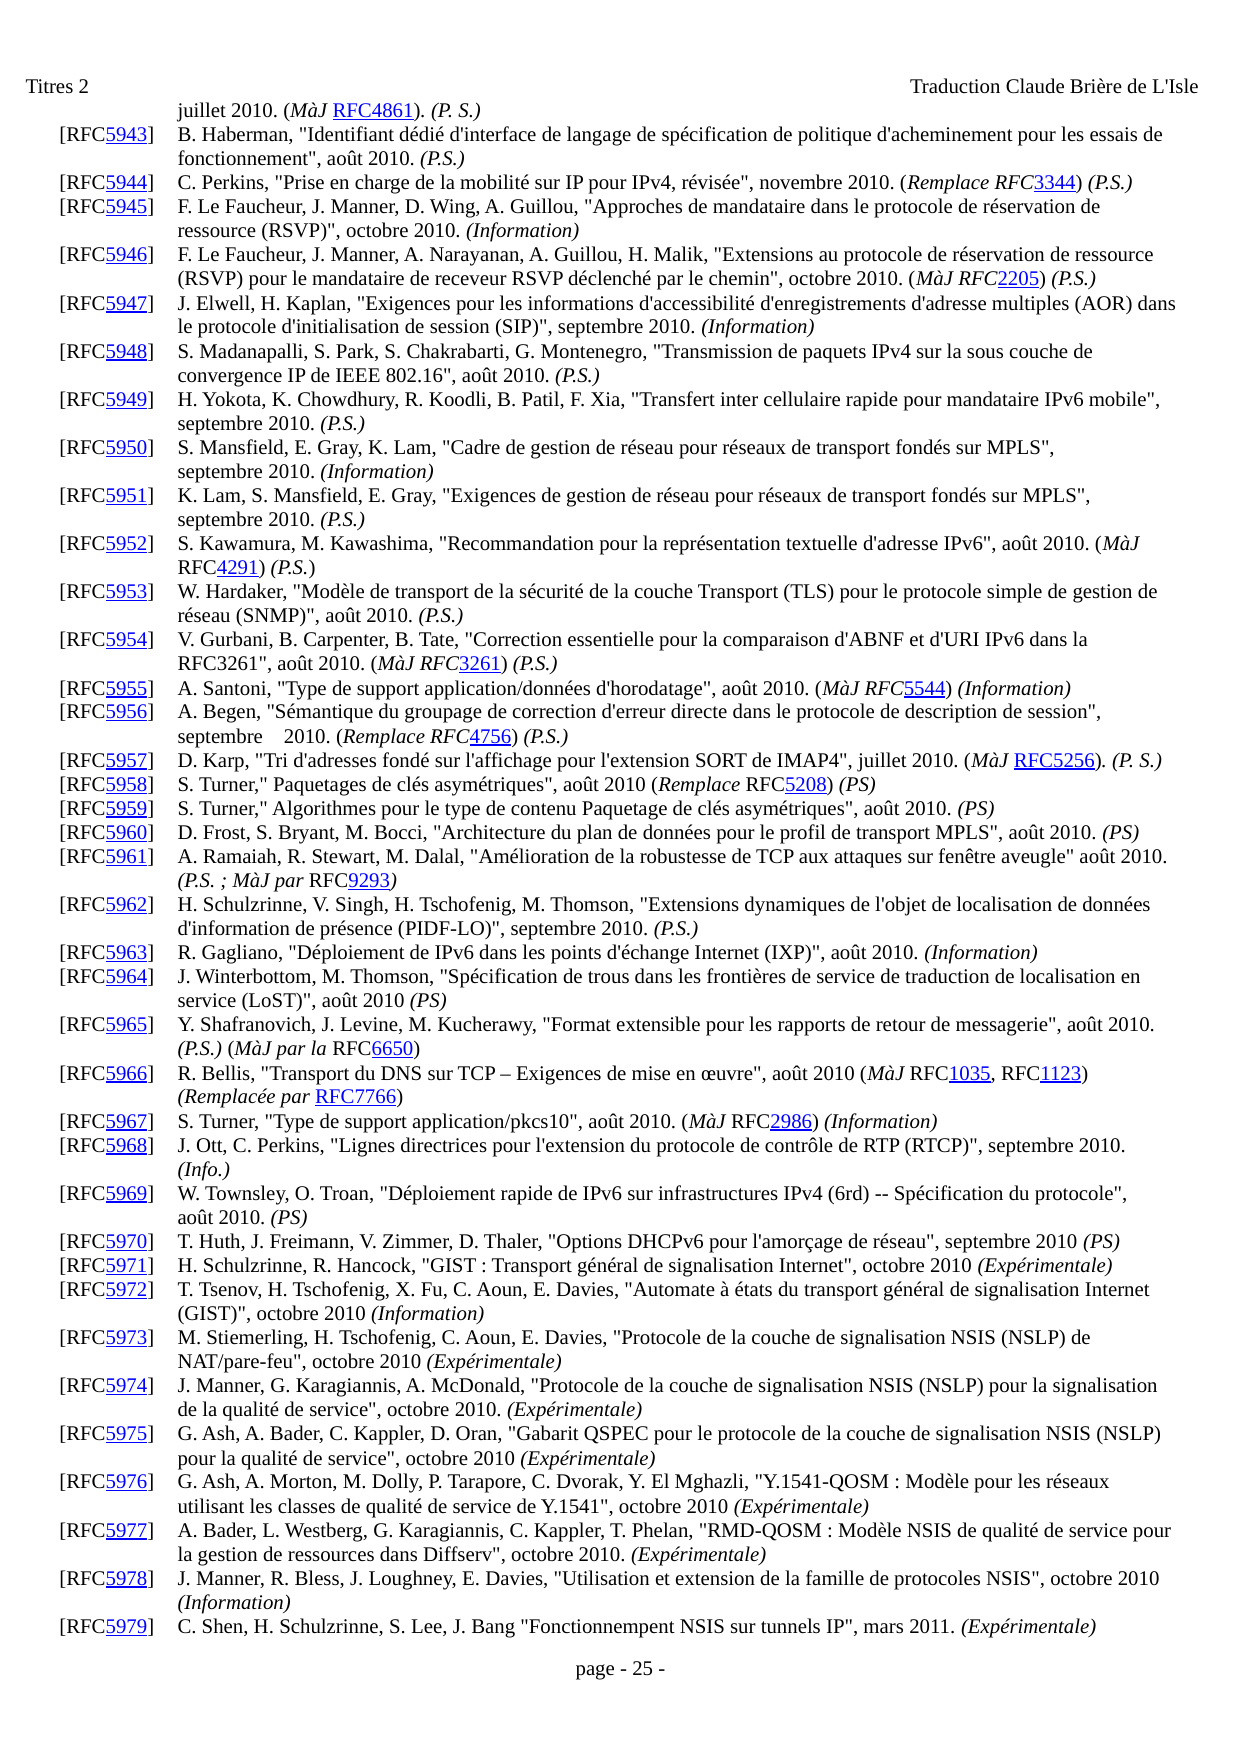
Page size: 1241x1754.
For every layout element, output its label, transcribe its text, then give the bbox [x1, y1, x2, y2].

text [RFC5969] W. Townsley, O. Troan, "Déploiement rapide de IPv6 sur infrastructures IPv4 (6rd) -- Spécification du protocole", août 2010. (PS) [59, 1181, 1181, 1229]
text [RFC5957] D. Karp, "Tri d'adresses fondé sur l'affichage pour l'extension SORT de IMAP4", juillet 2010. (MàJ RFC5256). (P. S.) [59, 748, 1181, 772]
text [RFC5979] C. Shen, H. Schulzrinne, S. Lee, J. Bang "Fonctionnempent NSIS sur tunnels IP", mars 2011. (Expérimentale) [59, 1614, 1181, 1638]
text [RFC5977] A. Bader, L. Westberg, G. Karagiannis, C. Kappler, T. Phelan, "RMD-QOSM : Modèle NSIS de qualité de service pour la gestion de ressources dans Diffserv", octobre 2010. (Expérimentale) [59, 1518, 1181, 1566]
text [RFC5952] S. Kawamura, M. Kawashima, "Recommandation pour la représentation textuelle d'adresse IPv6", août 2010. (MàJ RFC4291) (P.S.) [59, 531, 1181, 579]
text [RFC5970] T. Huth, J. Freimann, V. Zimmer, D. Thaler, "Options DHCPv6 pour l'amorçage de réseau", septembre 2010 (PS) [59, 1229, 1181, 1253]
text [RFC5966] R. Bellis, "Transport du DNS sur TCP – Exigences de mise en œuvre", août 2010 (MàJ RFC1035, RFC1123) (Remplacée par RFC7766) [59, 1060, 1181, 1108]
text [RFC5965] Y. Shafranovich, J. Levine, M. Kucherawy, "Format extensible pour les rapports de retour de messagerie", août 2010. (P.S.) (MàJ par la RFC6650) [59, 1012, 1181, 1060]
text [RFC5947] J. Elwell, H. Kaplan, "Exigences pour les informations d'accessibilité d'enregistrements d'adresse multiples (AOR) dans le protocole d'initialisation de session (SIP)", septembre 2010. (Information) [59, 290, 1181, 338]
text [RFC5943] B. Haberman, "Identifiant dédié d'interface de langage de spécification de politique d'acheminement pour les essais de fonctionnement", août 2010. (P.S.) [59, 122, 1181, 170]
text [RFC5948] S. Madanapalli, S. Park, S. Chakrabarti, G. Montenegro, "Transmission de paquets IPv4 sur la sous couche de convergence IP de IEEE 802.16", août 2010. (P.S.) [59, 338, 1181, 387]
text [RFC5944] C. Perkins, "Prise en charge de la mobilité sur IP pour IPv4, révisée", novembre 2010. (Remplace RFC3344) (P.S.) [59, 170, 1181, 194]
text juillet 2010. (MàJ RFC4861). (P. S.) [59, 98, 1181, 122]
text [RFC5976] G. Ash, A. Morton, M. Dolly, P. Tarapore, C. Dvorak, Y. El Mghazli, "Y.1541-QOSM : Modèle pour les réseaux utilisant les classes de qualité de service de Y.1541", octobre 2010 (Expérimentale) [59, 1469, 1181, 1518]
text [RFC5963] R. Gagliano, "Déploiement de IPv6 dans les points d'échange Internet (IXP)", août 2010. (Information) [59, 940, 1181, 964]
text [RFC5967] S. Turner, "Type de support application/pkcs10", août 2010. (MàJ RFC2986) (Information) [59, 1108, 1181, 1133]
text [RFC5945] F. Le Faucheur, J. Manner, D. Wing, A. Guillou, "Approches de mandataire dans le protocole de réservation de ressource (RSVP)", octobre 2010. (Information) [59, 194, 1181, 242]
text [RFC5961] A. Ramaiah, R. Stewart, M. Dalal, "Amélioration de la robustesse de TCP aux attaques sur fenêtre aveugle" août 2010. (P.S. ; MàJ par RFC9293) [59, 844, 1181, 892]
text [RFC5964] J. Winterbottom, M. Thomson, "Spécification de trous dans les frontières de service de traduction de localisation en service (LoST)", août 2010 (PS) [59, 964, 1181, 1012]
text [RFC5978] J. Manner, R. Bless, J. Loughney, E. Davies, "Utilisation et extension de la famille de protocoles NSIS", octobre 2010 (Information) [59, 1566, 1181, 1614]
text [RFC5950] S. Mansfield, E. Gray, K. Lam, "Cadre de gestion de réseau pour réseaux de transport fondés sur MPLS", septembre 2010. (Information) [59, 435, 1181, 483]
text [RFC5962] H. Schulzrinne, V. Singh, H. Tschofenig, M. Thomson, "Extensions dynamiques de l'objet de localisation de données d'information de présence (PIDF-LO)", septembre 2010. (P.S.) [59, 892, 1181, 940]
text [RFC5951] K. Lam, S. Mansfield, E. Gray, "Exigences de gestion de réseau pour réseaux de transport fondés sur MPLS", septembre 2010. (P.S.) [59, 483, 1181, 531]
text [RFC5959] S. Turner," Algorithmes pour le type de contenu Paquetage de clés asymétriques", août 2010. (PS) [59, 796, 1181, 820]
text [RFC5949] H. Yokota, K. Chowdhury, R. Koodli, B. Patil, F. Xia, "Transfert inter cellulaire rapide pour mandataire IPv6 mobile", septembre 2010. (P.S.) [59, 387, 1181, 435]
text [RFC5946] F. Le Faucheur, J. Manner, A. Narayanan, A. Guillou, H. Malik, "Extensions au protocole de réservation de ressource (RSVP) pour le mandataire de receveur RSVP déclenché par le chemin", octobre 2010. (MàJ RFC2205) (P.S.) [59, 242, 1181, 290]
text [RFC5958] S. Turner," Paquetages de clés asymétriques", août 2010 (Remplace RFC5208) (PS) [59, 772, 1181, 796]
text [RFC5974] J. Manner, G. Karagiannis, A. McDonald, "Protocole de la couche de signalisation NSIS (NSLP) pour la signalisation de la qualité de service", octobre 2010. (Expérimentale) [59, 1373, 1181, 1421]
text [RFC5955] A. Santoni, "Type de support application/données d'horodatage", août 2010. (MàJ RFC5544) (Information) [59, 675, 1181, 699]
text [RFC5972] T. Tsenov, H. Tschofenig, X. Fu, C. Aoun, E. Davies, "Automate à états du transport général de signalisation Internet (GIST)", octobre 2010 (Information) [59, 1277, 1181, 1325]
text [RFC5968] J. Ott, C. Perkins, "Lignes directrices pour l'extension du protocole de contrôle de RTP (RTCP)", septembre 2010. (Info.) [59, 1133, 1181, 1181]
text [RFC5954] V. Gurbani, B. Carpenter, B. Tate, "Correction essentielle pour la comparaison d'ABNF et d'URI IPv6 dans la RFC3261", août 2010. (MàJ RFC3261) (P.S.) [59, 627, 1181, 675]
text [RFC5973] M. Stiemerling, H. Tschofenig, C. Aoun, E. Davies, "Protocole de la couche de signalisation NSIS (NSLP) de NAT/pare-feu", octobre 2010 (Expérimentale) [59, 1325, 1181, 1373]
text [RFC5975] G. Ash, A. Bader, C. Kappler, D. Oran, "Gabarit QSPEC pour le protocole de la couche de signalisation NSIS (NSLP) pour la qualité de service", octobre 2010 (Expérimentale) [59, 1421, 1181, 1469]
text [RFC5971] H. Schulzrinne, R. Hancock, "GIST : Transport général de signalisation Internet", octobre 2010 (Expérimentale) [59, 1253, 1181, 1277]
text [RFC5956] A. Begen, "Sémantique du groupage de correction d'erreur directe dans le protocole de description de session", septembre 2010. (Remplace RFC4756) (P.S.) [59, 699, 1181, 748]
text [RFC5953] W. Hardaker, "Modèle de transport de la sécurité de la couche Transport (TLS) pour le protocole simple de gestion de réseau (SNMP)", août 2010. (P.S.) [59, 579, 1181, 627]
text [RFC5960] D. Frost, S. Bryant, M. Bocci, "Architecture du plan de données pour le profil de transport MPLS", août 2010. (PS) [59, 820, 1181, 844]
